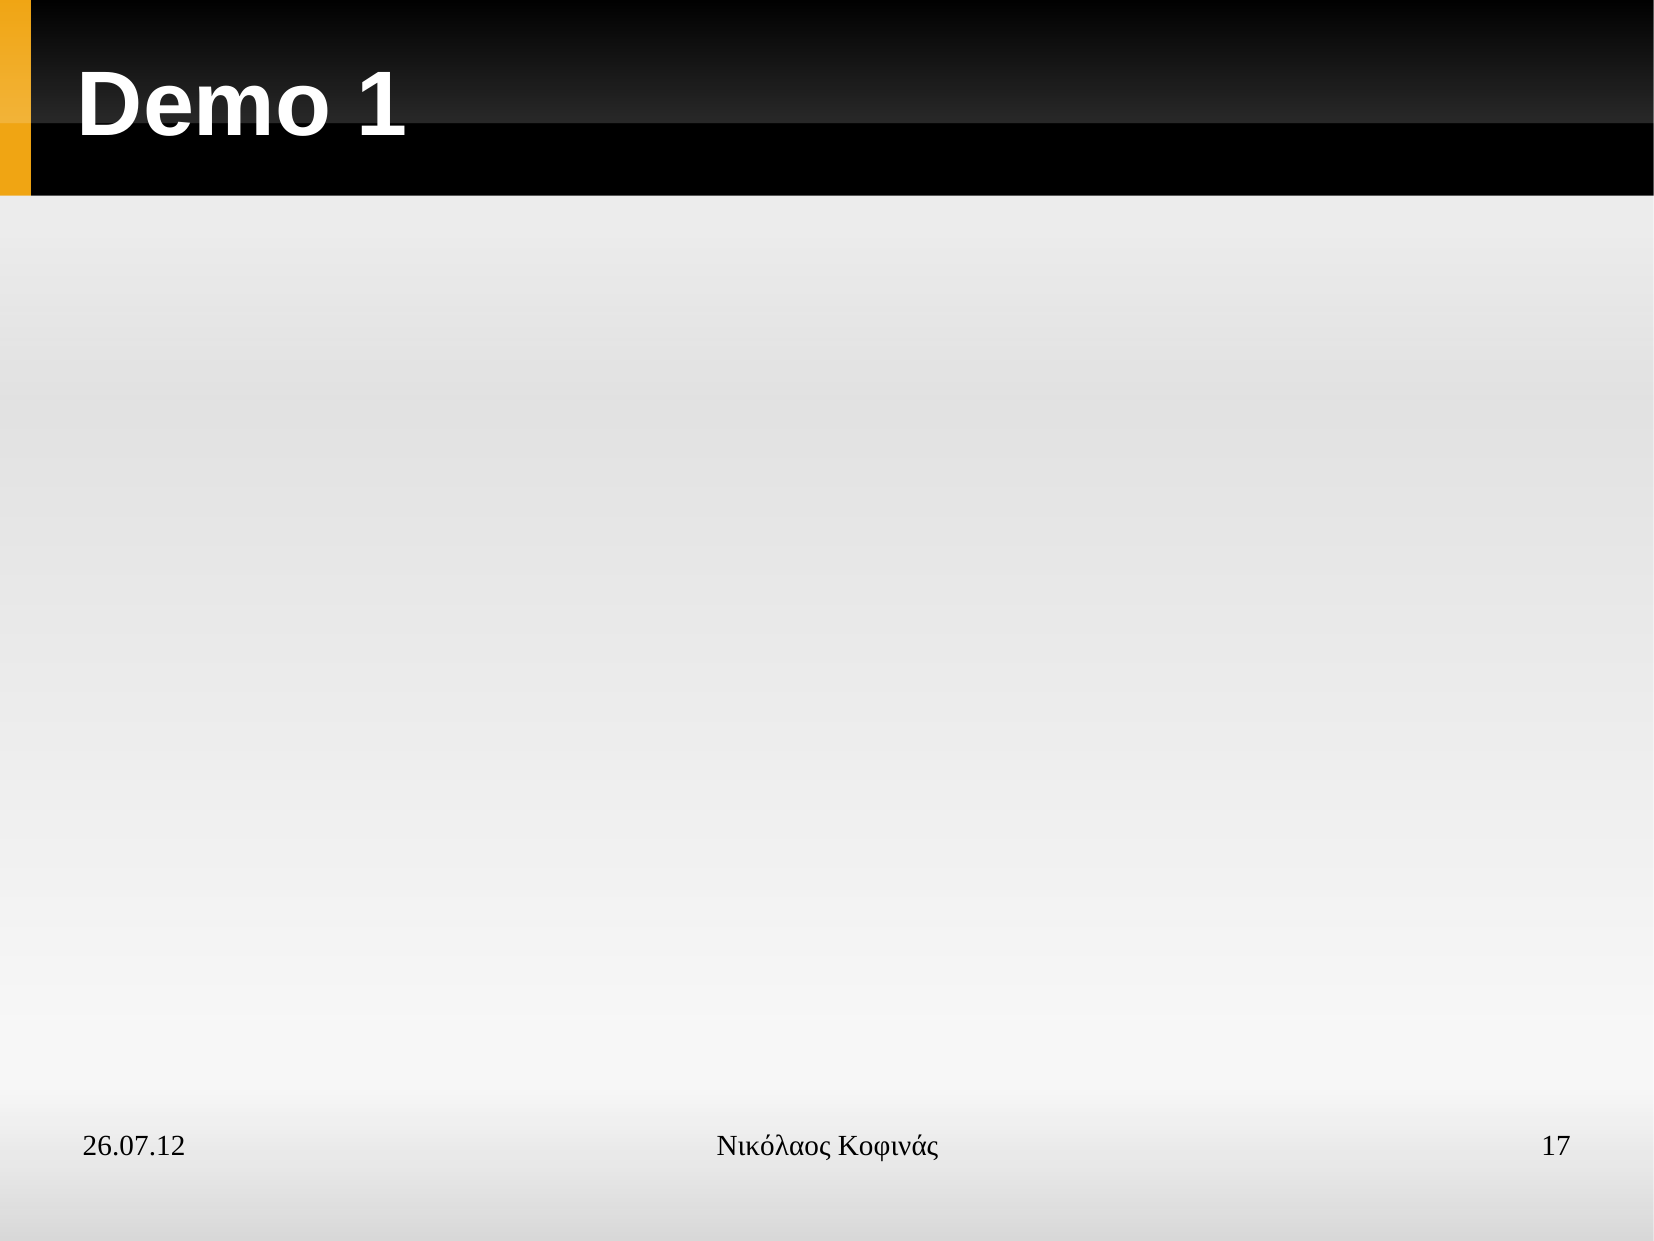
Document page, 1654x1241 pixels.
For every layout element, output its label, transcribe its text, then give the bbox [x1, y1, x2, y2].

title Demo 1 [76, 0, 1565, 208]
picture [0, 0, 1654, 1241]
